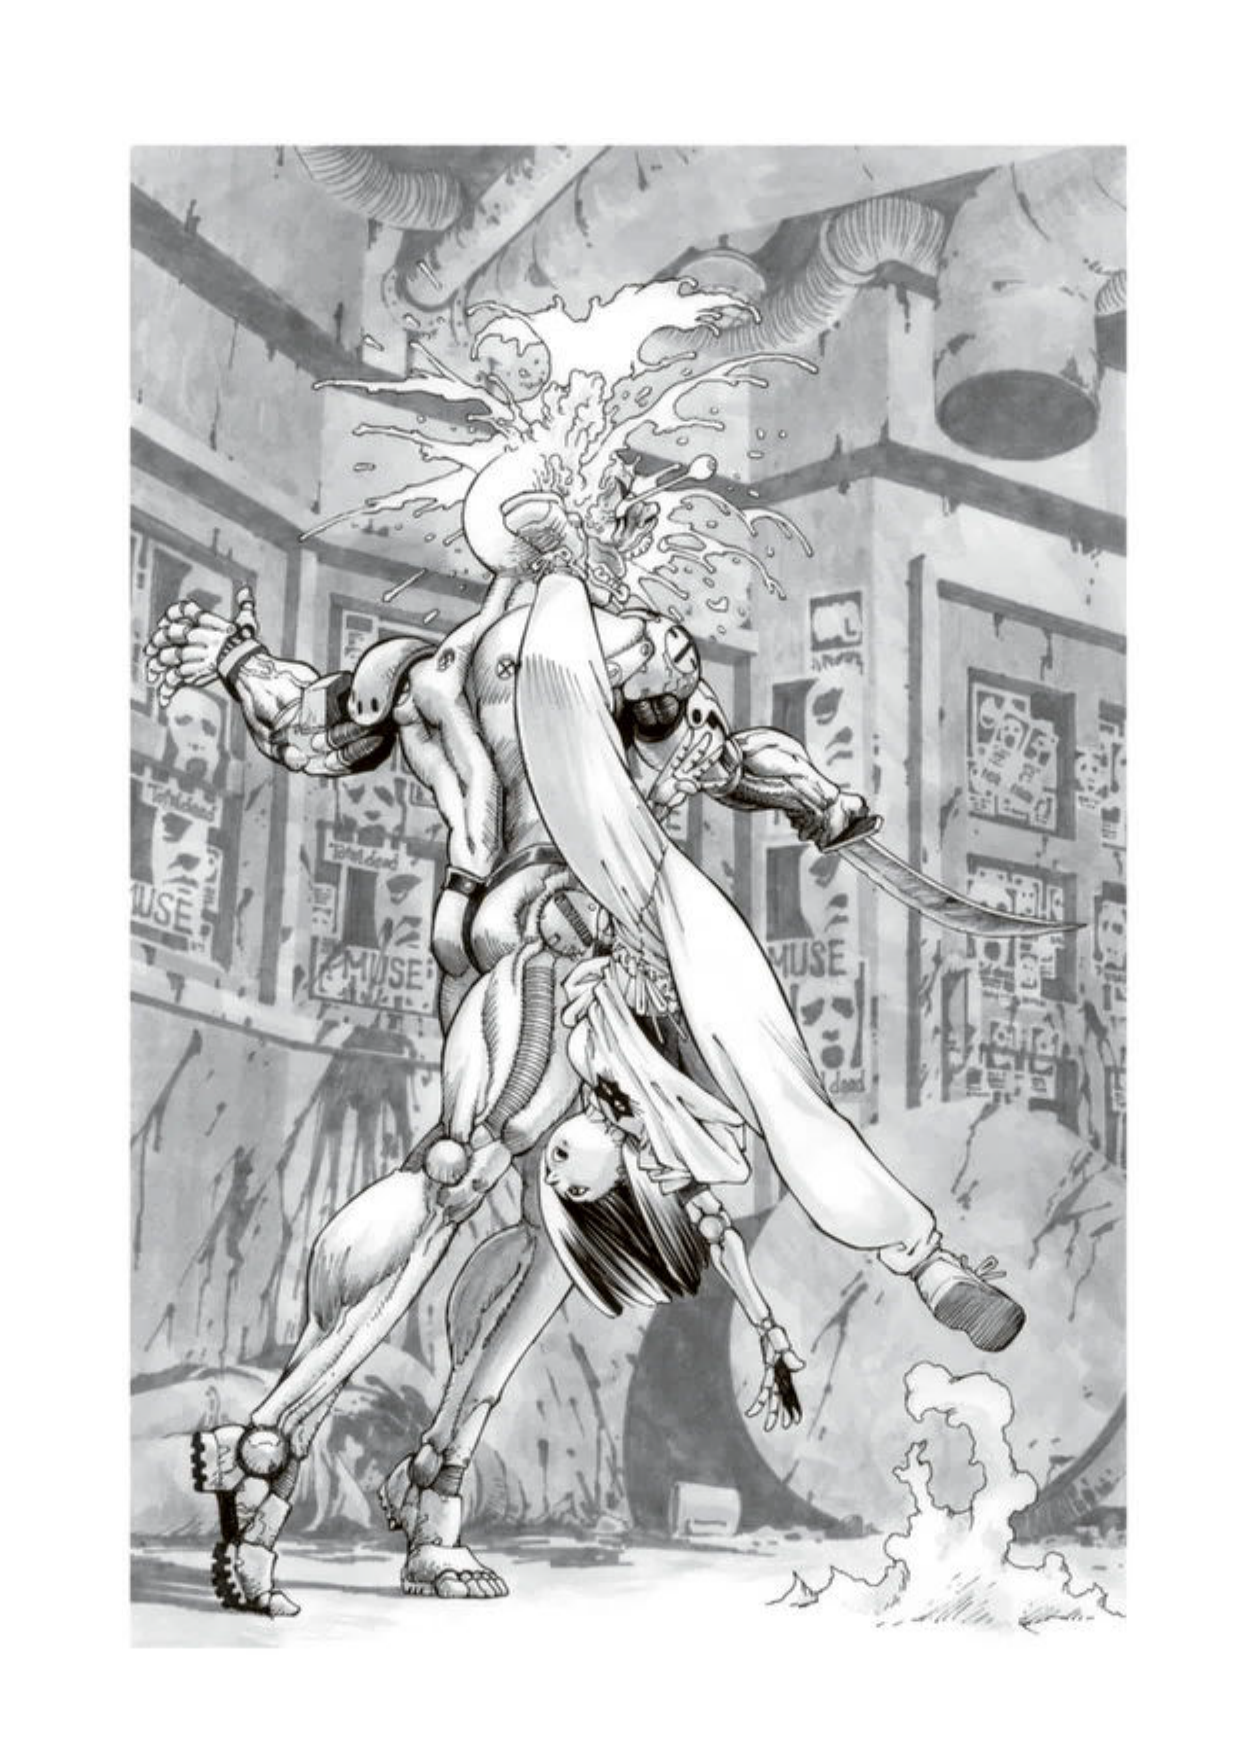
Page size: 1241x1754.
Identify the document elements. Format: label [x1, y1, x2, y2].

picture [121, 138, 1139, 1657]
